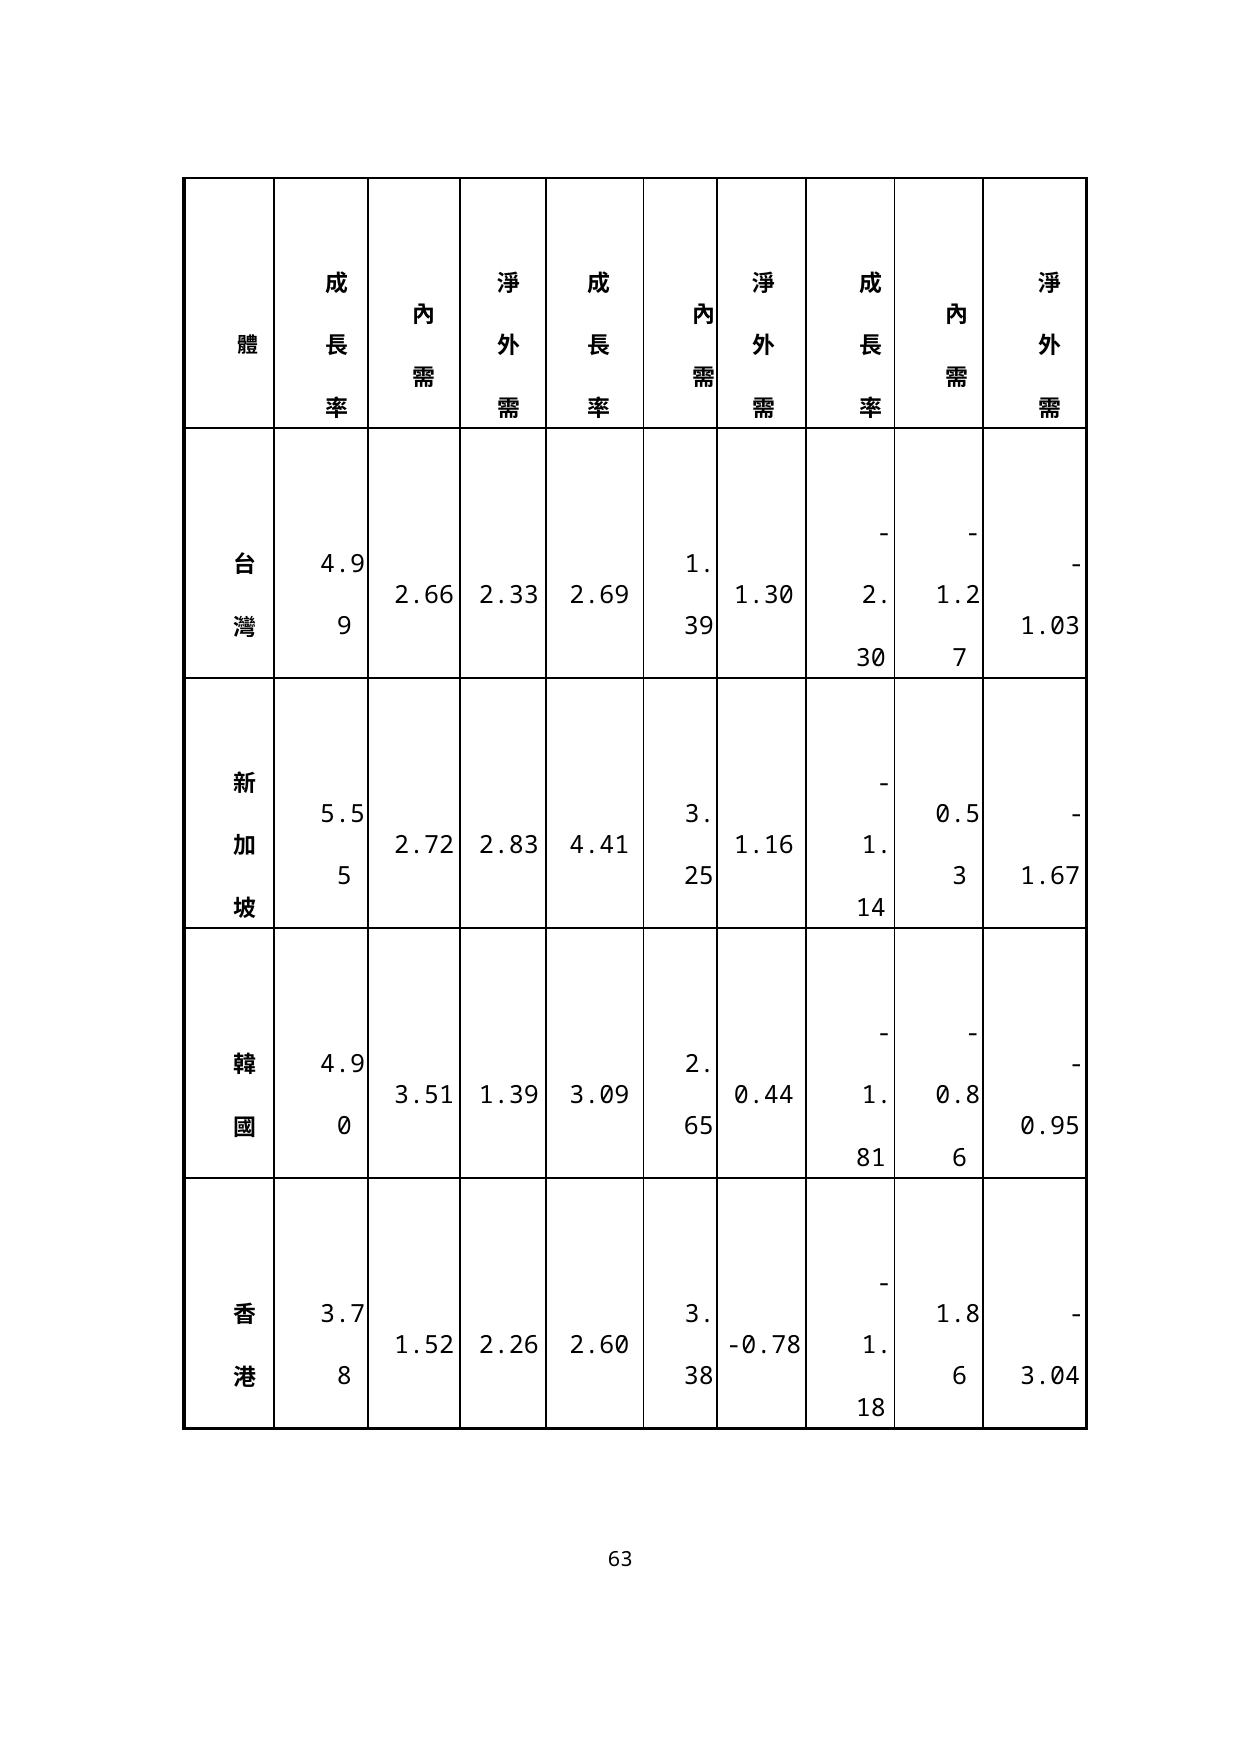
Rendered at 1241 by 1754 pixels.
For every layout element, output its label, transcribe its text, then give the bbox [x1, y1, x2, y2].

table_cell 5.55 [275, 679, 367, 927]
table_cell 成長率 [807, 179, 894, 427]
table_cell -1.14 [807, 679, 894, 927]
table_cell 1.52 [369, 1179, 459, 1427]
table_cell 台灣 [186, 429, 273, 677]
table_cell 3.38 [644, 1179, 716, 1427]
table_cell -1.67 [984, 679, 1085, 927]
table_cell -0.78 [718, 1179, 805, 1427]
table_cell 4.41 [547, 679, 643, 927]
table_cell -0.95 [984, 929, 1085, 1177]
table_cell 淨外需 [461, 179, 545, 427]
table_cell 1.39 [644, 429, 716, 677]
table_cell -1.03 [984, 429, 1085, 677]
table_cell 成長率 [275, 179, 367, 427]
table_cell 1.30 [718, 429, 805, 677]
table_cell 1.16 [718, 679, 805, 927]
table_cell -0.86 [895, 929, 982, 1177]
table_cell 2.60 [547, 1179, 643, 1427]
table_cell 3.25 [644, 679, 716, 927]
table_cell 香港 [186, 1179, 273, 1427]
table_cell 1.39 [461, 929, 545, 1177]
table_cell 3.78 [275, 1179, 367, 1427]
table_cell 體 [186, 179, 273, 427]
table_cell -3.04 [984, 1179, 1085, 1427]
table_cell 0.44 [718, 929, 805, 1177]
table_cell 2.65 [644, 929, 716, 1177]
table_cell 2.72 [369, 679, 459, 927]
table_cell -1.81 [807, 929, 894, 1177]
table_cell -2.30 [807, 429, 894, 677]
table_cell 內需 [644, 179, 716, 427]
table_cell 新加坡 [186, 679, 273, 927]
table_cell 3.09 [547, 929, 643, 1177]
table_cell 淨外需 [984, 179, 1085, 427]
table_cell 2.69 [547, 429, 643, 677]
table_cell 2.26 [461, 1179, 545, 1427]
table_cell 4.90 [275, 929, 367, 1177]
table_cell -1.18 [807, 1179, 894, 1427]
table_cell 韓國 [186, 929, 273, 1177]
table_cell 成長率 [547, 179, 643, 427]
table_cell 淨外需 [718, 179, 805, 427]
table_cell 內需 [369, 179, 459, 427]
table_cell 0.53 [895, 679, 982, 927]
table_cell 2.66 [369, 429, 459, 677]
table_cell 3.51 [369, 929, 459, 1177]
table_cell 內需 [895, 179, 982, 427]
table_cell 1.86 [895, 1179, 982, 1427]
table_cell 4.99 [275, 429, 367, 677]
table_cell 2.83 [461, 679, 545, 927]
table_cell 2.33 [461, 429, 545, 677]
table_cell -1.27 [895, 429, 982, 677]
